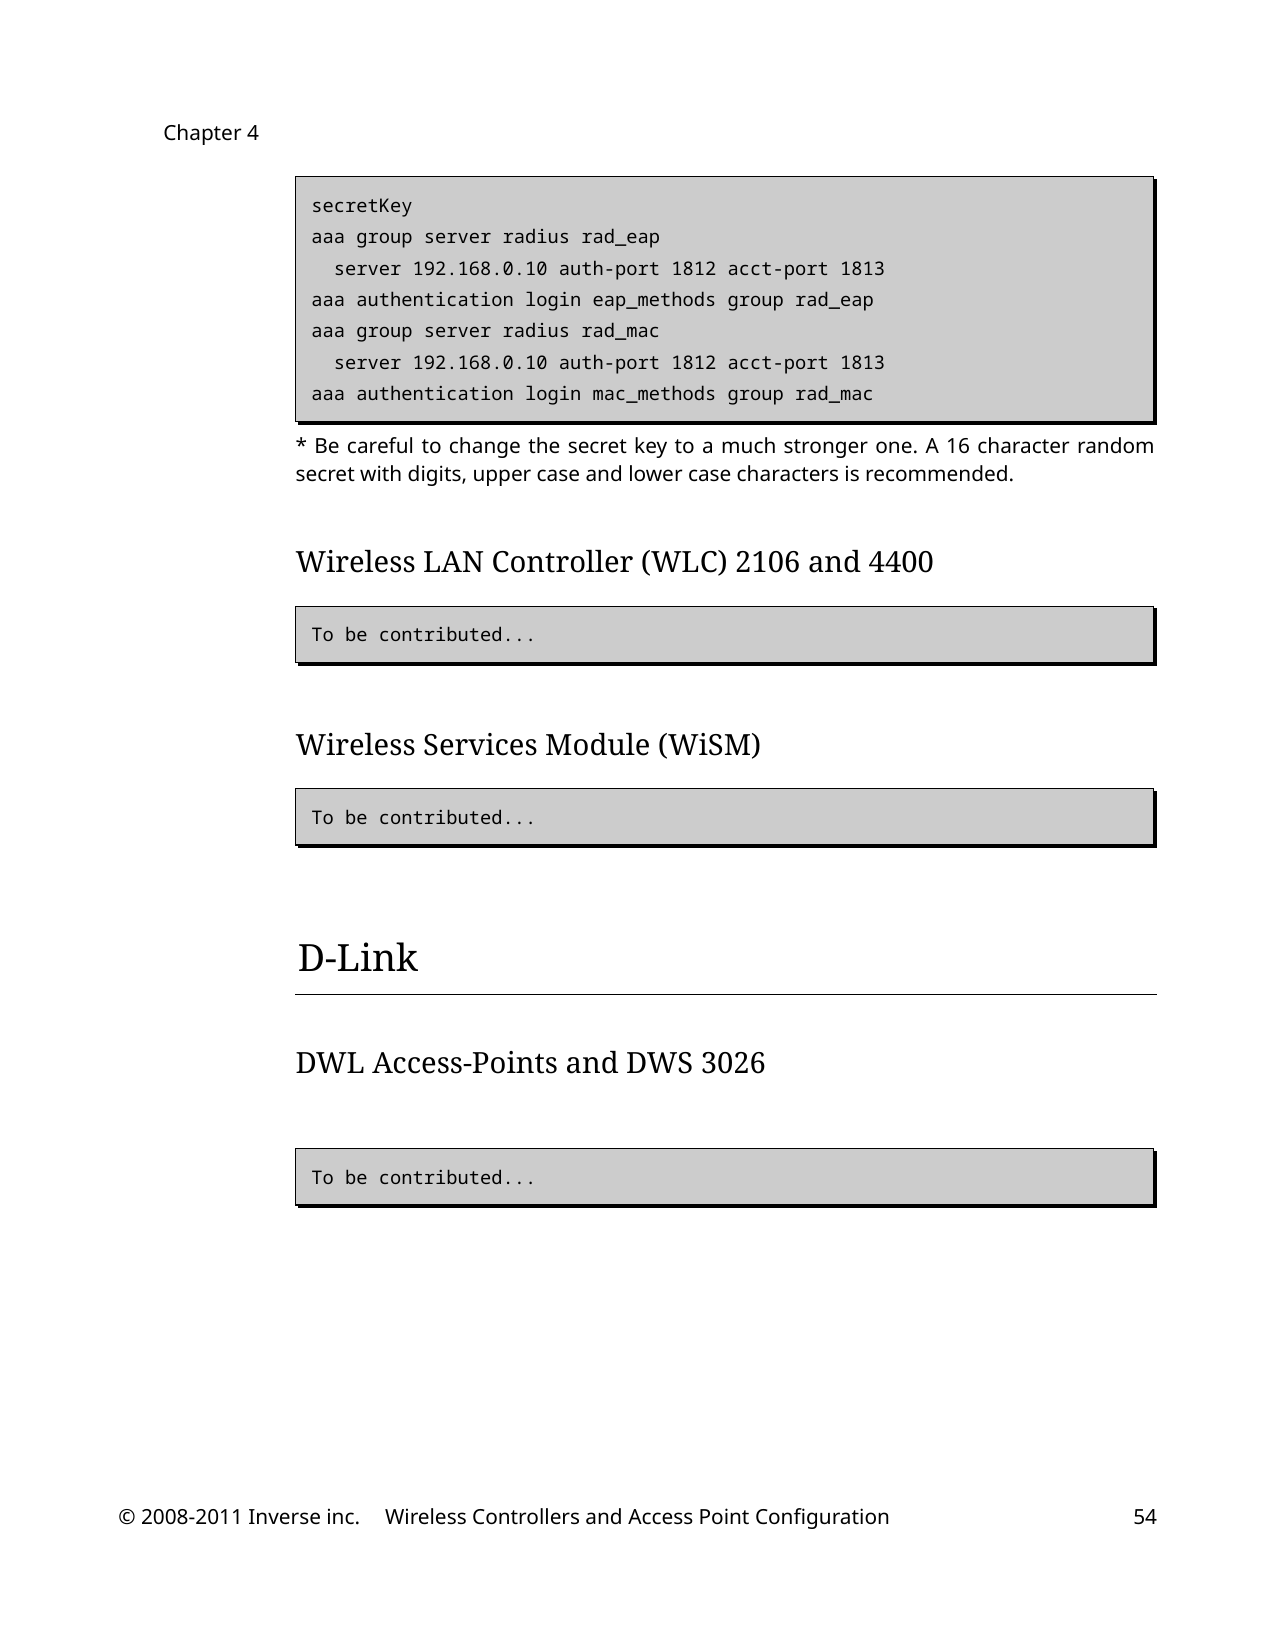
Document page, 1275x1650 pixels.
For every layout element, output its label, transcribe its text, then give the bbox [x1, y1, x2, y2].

subtitle D-Link [295, 931, 1157, 994]
text server 192.168.0.10 auth-port 1812 acct-port 1813 [296, 239, 1153, 270]
text To be contributed... [296, 1149, 1153, 1204]
text To be contributed... [296, 789, 1153, 844]
text server 192.168.0.10 auth-port 1812 acct-port 1813 [296, 333, 1153, 365]
text aaa group server radius rad_mac [296, 302, 1153, 333]
text aaa authentication login eap_methods group rad_eap [296, 270, 1153, 302]
text aaa authentication login mac_methods group rad_mac [296, 365, 1153, 421]
text aaa group server radius rad_eap [296, 207, 1153, 239]
text * Be careful to change the secret key to a much stronger one. A 16 character random secret with digits, upper case and lower case characters is recommended. [295, 431, 1157, 488]
subtitle Wireless LAN Controller (WLC) 2106 and 4400 [295, 541, 1157, 581]
subtitle Wireless Services Module (WiSM) [295, 724, 1157, 763]
subtitle DWL Access-Points and DWS 3026 [295, 1043, 1157, 1082]
text To be contributed... [296, 607, 1153, 662]
text secretKey [296, 177, 1153, 207]
